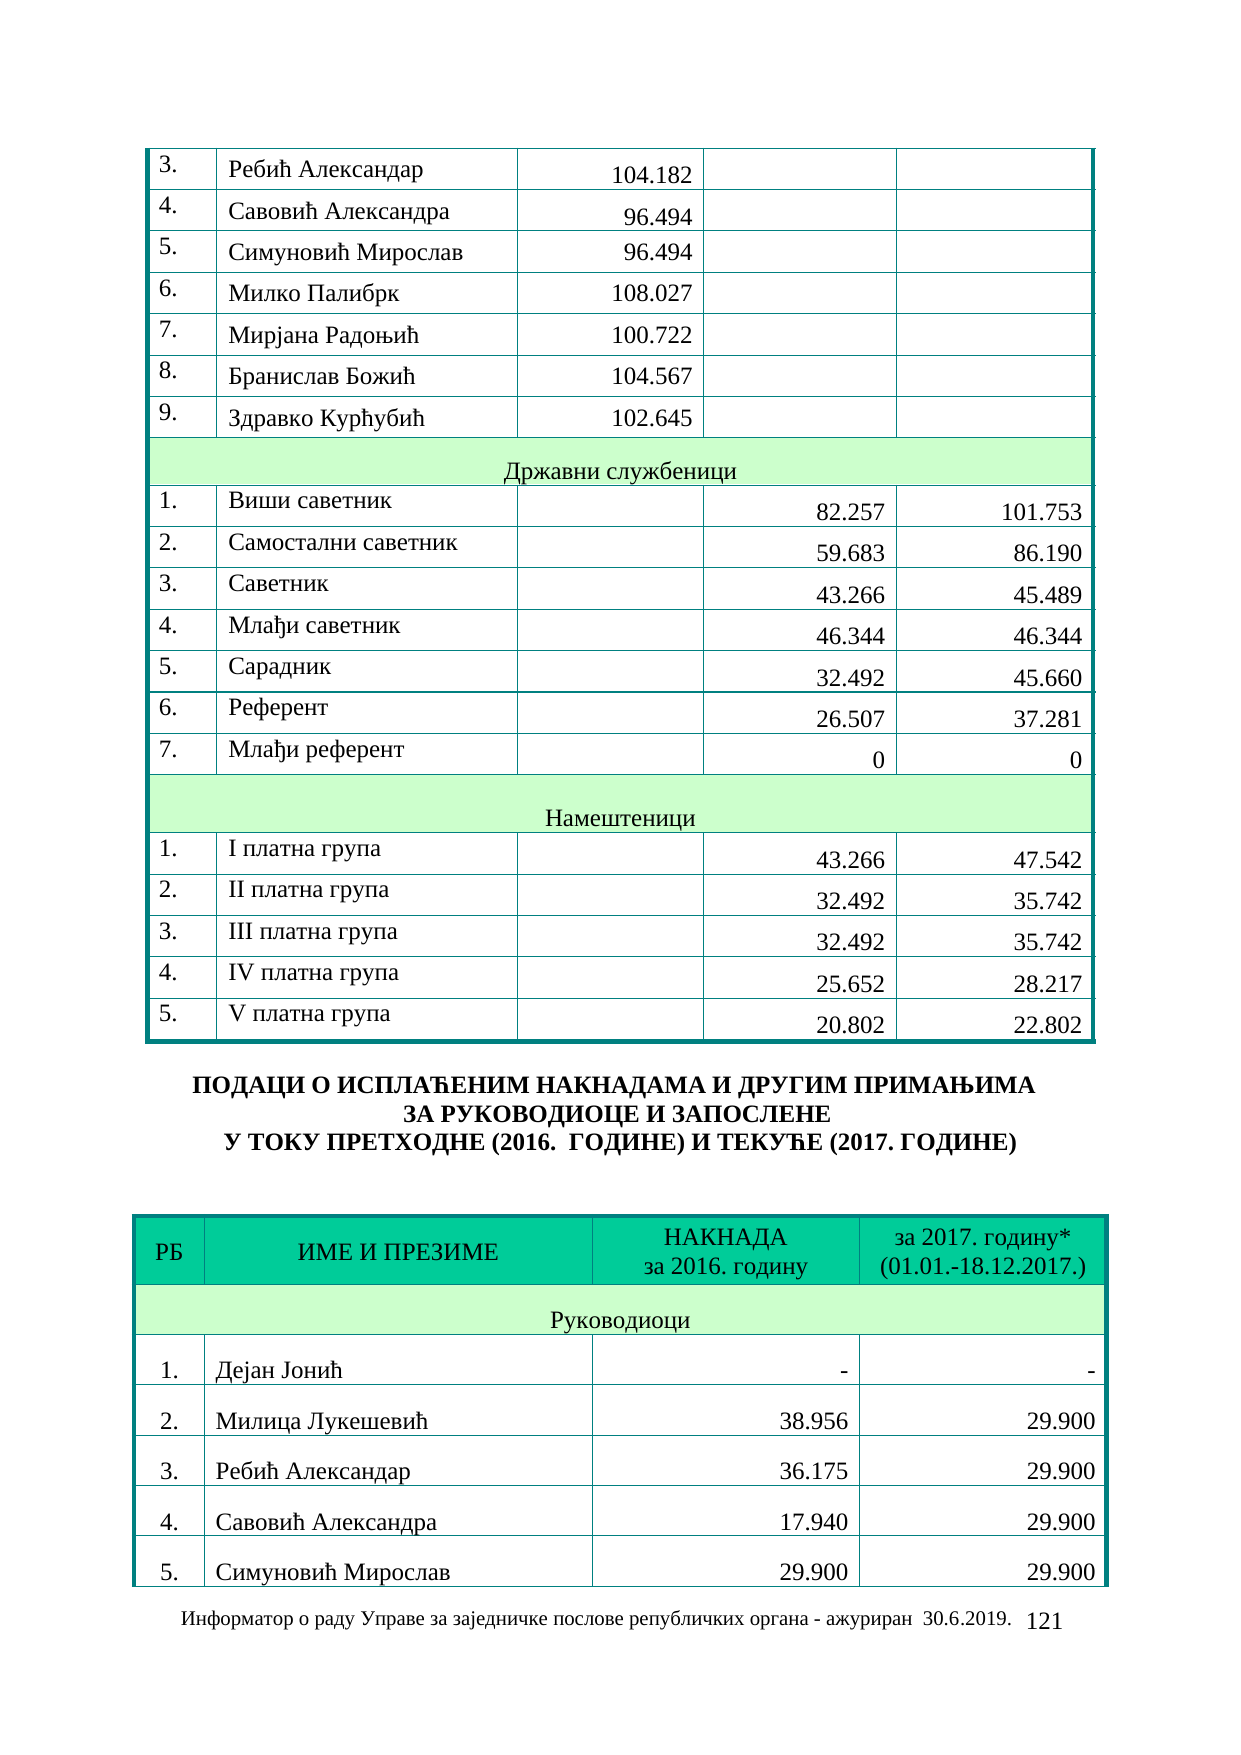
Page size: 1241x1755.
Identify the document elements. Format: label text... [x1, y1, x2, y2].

table_cell 4. [136, 1486, 204, 1535]
table_cell 1. [150, 833, 216, 873]
table_cell 43.266 [704, 833, 896, 873]
table_cell Бранислав Божић [217, 356, 517, 396]
table_cell 102.645 [518, 397, 703, 437]
table_header за 2017. годину* (01.01.-18.12.2017.) [860, 1218, 1104, 1284]
table_cell [518, 957, 703, 997]
table_cell [897, 314, 1091, 354]
table_cell [518, 486, 703, 526]
table_cell Симуновић Мирослав [217, 231, 517, 272]
table_cell 5. [150, 231, 216, 272]
table_cell 29.900 [860, 1436, 1104, 1485]
table_cell 20.802 [704, 999, 896, 1039]
table_cell 3. [150, 149, 216, 189]
table_cell 96.494 [518, 190, 703, 230]
table_cell Виши саветник [217, 486, 517, 526]
table_cell 6. [150, 693, 216, 733]
table_cell 4. [150, 190, 216, 230]
table_cell 37.281 [897, 693, 1091, 733]
table_cell 4. [150, 610, 216, 650]
table_cell [518, 833, 703, 873]
table_cell - [593, 1335, 859, 1384]
table_cell 104.182 [518, 149, 703, 189]
table_cell Намештеници [150, 775, 1091, 832]
table_header РБ [136, 1218, 204, 1284]
table_cell [518, 568, 703, 609]
table_cell 108.027 [518, 273, 703, 313]
table_cell 46.344 [897, 610, 1091, 650]
table_cell 6. [150, 273, 216, 313]
table_cell II платна група [217, 875, 517, 915]
table_cell 35.742 [897, 875, 1091, 915]
table_cell 26.507 [704, 693, 896, 733]
table_cell [897, 273, 1091, 313]
table_cell 86.190 [897, 527, 1091, 567]
table_cell 29.900 [860, 1486, 1104, 1535]
table_cell 0 [704, 734, 896, 774]
table_header ИМЕ И ПРЕЗИМЕ [205, 1218, 592, 1284]
text ПОДАЦИ О ИСПЛАЋЕНИМ НАКНАДАМА И ДРУГИМ ПРИМАЊИМА [177, 1070, 1063, 1099]
table_cell [897, 231, 1091, 272]
text ЗА РУКОВОДИОЦЕ И ЗАПОСЛЕНЕ [177, 1099, 1063, 1127]
table_cell Здравко Курћубић [217, 397, 517, 437]
table_cell Мирјана Радоњић [217, 314, 517, 354]
table_cell Савовић Александра [217, 190, 517, 230]
table_cell [518, 610, 703, 650]
table_cell 2. [136, 1385, 204, 1435]
table_cell 101.753 [897, 486, 1091, 526]
table_cell Државни службеници [150, 438, 1091, 484]
table_cell Милко Палибрк [217, 273, 517, 313]
table_cell [704, 397, 896, 437]
table_cell 29.900 [860, 1536, 1104, 1586]
table_cell [704, 273, 896, 313]
table_cell 8. [150, 356, 216, 396]
table_cell Милица Лукешевић [205, 1385, 592, 1435]
table_cell 0 [897, 734, 1091, 774]
table_cell 5. [136, 1536, 204, 1586]
table_cell Ребић Александар [217, 149, 517, 189]
table_cell 59.683 [704, 527, 896, 567]
table_cell [518, 693, 703, 733]
table_cell 9. [150, 397, 216, 437]
table_cell 7. [150, 314, 216, 354]
table_cell 3. [136, 1436, 204, 1485]
table_cell 28.217 [897, 957, 1091, 997]
table_cell [897, 149, 1091, 189]
table_cell V платна група [217, 999, 517, 1039]
table_cell 3. [150, 916, 216, 956]
table_cell [518, 875, 703, 915]
table_cell [518, 527, 703, 567]
table_cell Млађи референт [217, 734, 517, 774]
table_cell [897, 356, 1091, 396]
table_cell 3. [150, 568, 216, 609]
table_cell 29.900 [593, 1536, 859, 1586]
table_cell 38.956 [593, 1385, 859, 1435]
table_cell Симуновић Мирослав [205, 1536, 592, 1586]
table_cell 47.542 [897, 833, 1091, 873]
table_cell 5. [150, 651, 216, 691]
table_cell [518, 999, 703, 1039]
table_cell Самостални саветник [217, 527, 517, 567]
table_cell 45.489 [897, 568, 1091, 609]
table_cell 4. [150, 957, 216, 997]
table_cell [704, 190, 896, 230]
table_cell 82.257 [704, 486, 896, 526]
table_cell Савовић Александра [205, 1486, 592, 1535]
table_cell Дејан Јонић [205, 1335, 592, 1384]
table_cell 32.492 [704, 875, 896, 915]
table_cell - [860, 1335, 1104, 1384]
table_cell 2. [150, 527, 216, 567]
table_cell 25.652 [704, 957, 896, 997]
table_cell 104.567 [518, 356, 703, 396]
text У ТОКУ ПРЕТХОДНЕ (2016. ГОДИНЕ) И ТЕКУЋЕ (2017. ГОДИНЕ) [177, 1127, 1063, 1156]
table_cell 35.742 [897, 916, 1091, 956]
table_cell 22.802 [897, 999, 1091, 1039]
table_cell [704, 314, 896, 354]
table_cell 32.492 [704, 916, 896, 956]
table_cell Ребић Александар [205, 1436, 592, 1485]
table_cell [518, 916, 703, 956]
table_cell [897, 397, 1091, 437]
table_header НАКНАДА за 2016. годину [593, 1218, 859, 1284]
table_cell 2. [150, 875, 216, 915]
table_cell 29.900 [860, 1385, 1104, 1435]
table_cell 36.175 [593, 1436, 859, 1485]
table_cell Сарадник [217, 651, 517, 691]
table_cell 46.344 [704, 610, 896, 650]
table_cell Саветник [217, 568, 517, 609]
table_cell [518, 651, 703, 691]
table_cell [897, 190, 1091, 230]
table_cell 96.494 [518, 231, 703, 272]
table_cell 100.722 [518, 314, 703, 354]
table_cell 7. [150, 734, 216, 774]
table_cell 1. [136, 1335, 204, 1384]
table_cell 1. [150, 486, 216, 526]
table_cell [704, 231, 896, 272]
table_cell III платна група [217, 916, 517, 956]
table_cell [704, 356, 896, 396]
table_cell 5. [150, 999, 216, 1039]
table_cell 43.266 [704, 568, 896, 609]
table_cell I платна група [217, 833, 517, 873]
table_cell 17.940 [593, 1486, 859, 1535]
table_cell 45.660 [897, 651, 1091, 691]
table_cell [518, 734, 703, 774]
table_cell [704, 149, 896, 189]
table_cell Млађи саветник [217, 610, 517, 650]
table_cell Руководиоци [136, 1285, 1104, 1334]
table_cell 32.492 [704, 651, 896, 691]
table_cell IV платна група [217, 957, 517, 997]
table_cell Референт [217, 693, 517, 733]
